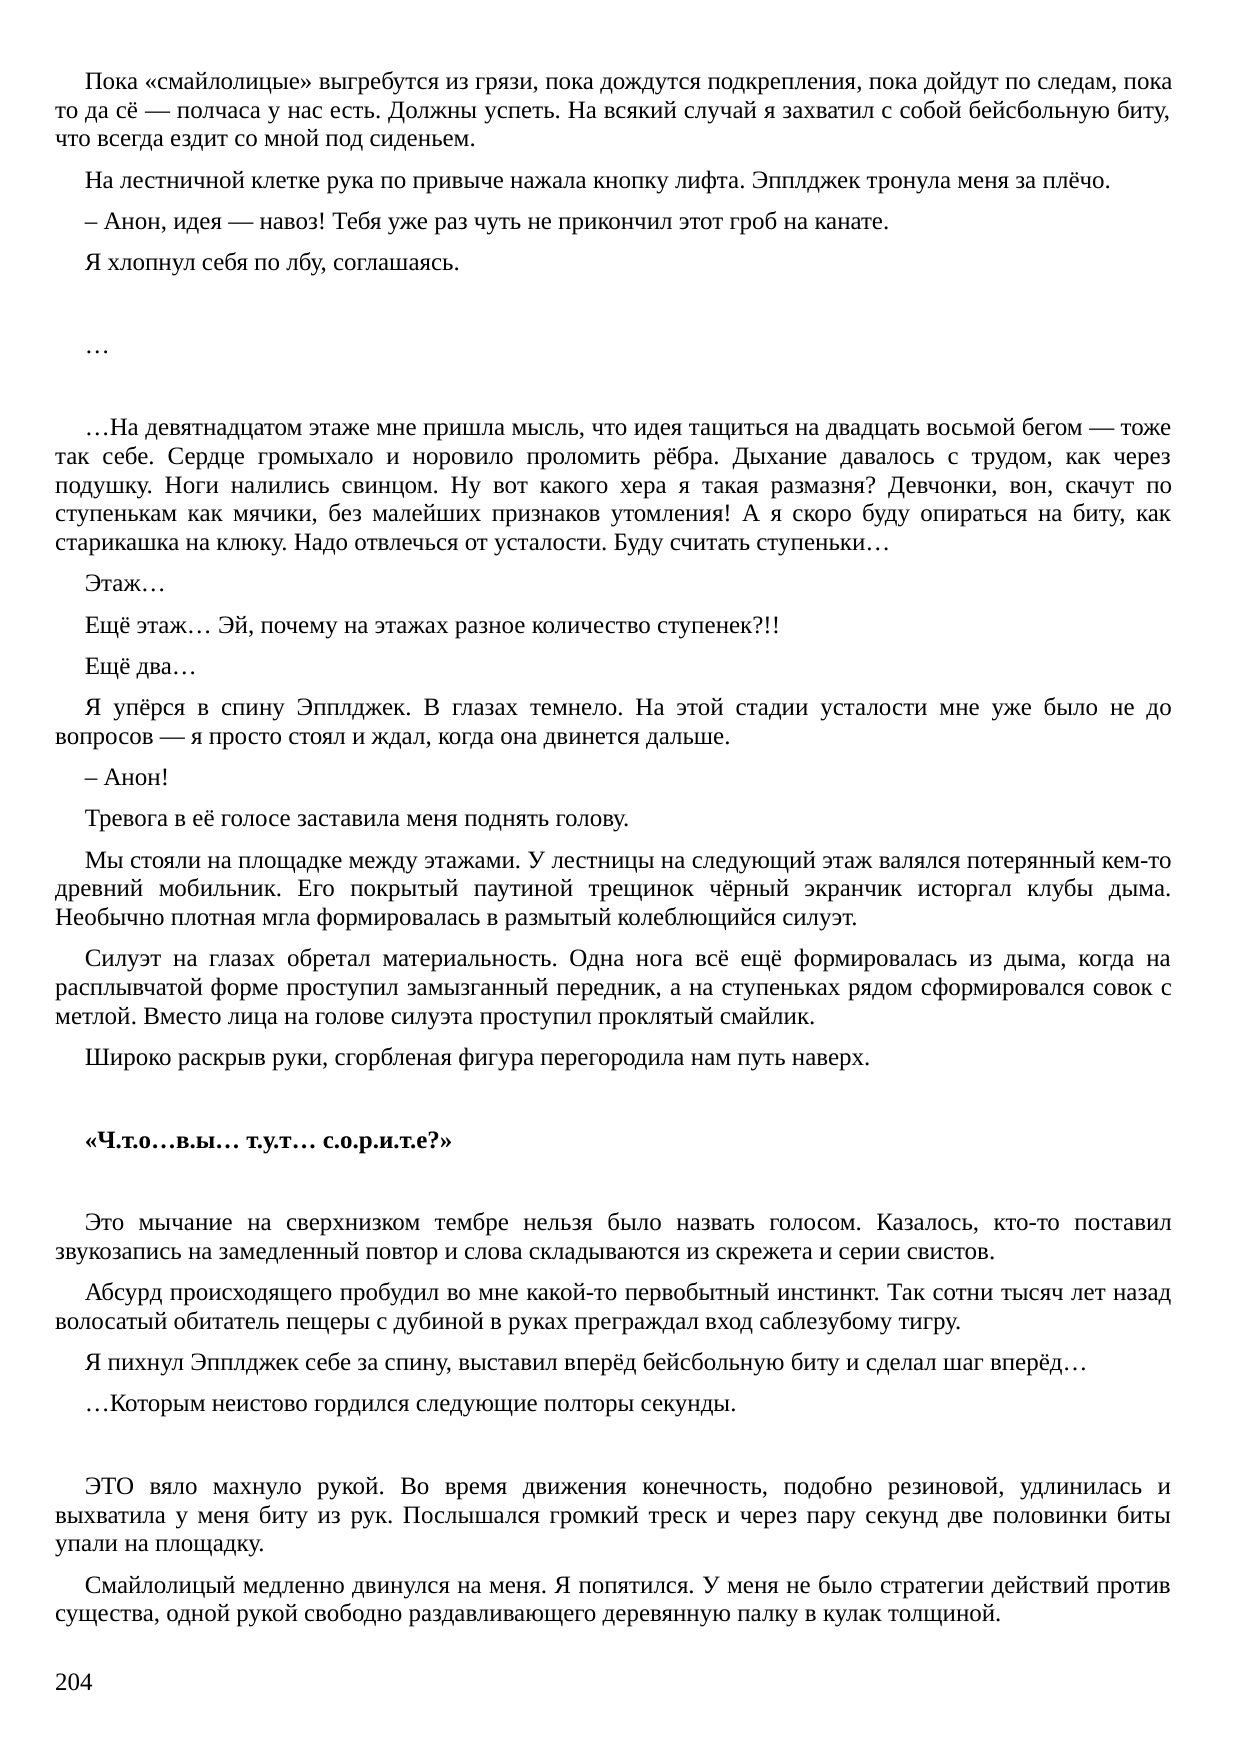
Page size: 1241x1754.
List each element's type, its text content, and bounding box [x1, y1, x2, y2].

text …Которым неистово гордился следующие полторы секунды. [55, 1388, 1173, 1417]
text Смайлолицый медленно двинулся на меня. Я попятился. У меня не было стратегии действий против существа, одной рукой свободно раздавливающего деревянную палку в кулак толщиной. [55, 1570, 1173, 1627]
text Ещё этаж… Эй, почему на этажах разное количество ступенек?!! [55, 610, 1173, 638]
text Я упёрся в спину Эпплджек. В глазах темнело. На этой стадии усталости мне уже было не до вопросов — я просто стоял и ждал, когда она двинется дальше. [55, 692, 1173, 750]
text ЭТО вяло махнуло рукой. Во время движения конечность, подобно резиновой, удлинилась и выхватила у меня биту из рук. Послышался громкий треск и через пару секунд две половинки биты упали на площадку. [55, 1471, 1173, 1557]
text Ещё два… [55, 651, 1173, 680]
text Я хлопнул себя по лбу, соглашаясь. [55, 247, 1173, 276]
text Пока «смайлолицые» выгребутся из грязи, пока дождутся подкрепления, пока дойдут по следам, пока то да сё — полчаса у нас есть. Должны успеть. На всякий случай я захватил с собой бейсбольную биту, что всегда ездит со мной под сиденьем. [55, 66, 1173, 152]
text Этаж… [55, 568, 1173, 597]
text Мы стояли на площадке между этажами. У лестницы на следующий этаж валялся потерянный кем-то древний мобильник. Его покрытый паутиной трещинок чёрный экранчик исторгал клубы дыма. Необычно плотная мгла формировалась в размытый колеблющийся силуэт. [55, 845, 1173, 931]
text – Анон, идея — навоз! Тебя уже раз чуть не прикончил этот гроб на канате. [55, 206, 1173, 235]
text Абсурд происходящего пробудил во мне какой-то первобытный инстинкт. Так сотни тысяч лет назад волосатый обитатель пещеры с дубиной в руках преграждал вход саблезубому тигру. [55, 1277, 1173, 1335]
text – Анон! [55, 762, 1173, 791]
text Я пихнул Эпплджек себе за спину, выставил вперёд бейсбольную биту и сделал шаг вперёд… [55, 1347, 1173, 1376]
text …На девятнадцатом этаже мне пришла мысль, что идея тащиться на двадцать восьмой бегом — тоже так себе. Сердце громыхало и норовило проломить рёбра. Дыхание давалось с трудом, как через подушку. Ноги налились свинцом. Ну вот какого хера я такая размазня? Девчонки, вон, скачут по ступенькам как мячики, без малейших признаков утомления! А я скоро буду опираться на биту, как старикашка на клюку. Надо отвлечься от усталости. Буду считать ступеньки… [55, 412, 1173, 556]
text Силуэт на глазах обретал материальность. Одна нога всё ещё формировалась из дыма, когда на расплывчатой форме проступил замызганный передник, а на ступеньках рядом сформировался совок с метлой. Вместо лица на голове силуэта проступил проклятый смайлик. [55, 943, 1173, 1030]
text На лестничной клетке рука по привыче нажала кнопку лифта. Эпплджек тронула меня за плёчо. [55, 165, 1173, 193]
text … [55, 330, 1173, 358]
text Широко раскрыв руки, сгорбленая фигура перегородила нам путь наверх. [55, 1042, 1173, 1071]
text Тревога в её голосе заставила меня поднять голову. [55, 803, 1173, 832]
text Это мычание на сверхнизком тембре нельзя было назвать голосом. Казалось, кто-то поставил звукозапись на замедленный повтор и слова складываются из скрежета и серии свистов. [55, 1207, 1173, 1265]
text «Ч.т.о…в.ы… т.у.т… с.о.р.и.т.е?» [55, 1125, 1173, 1153]
